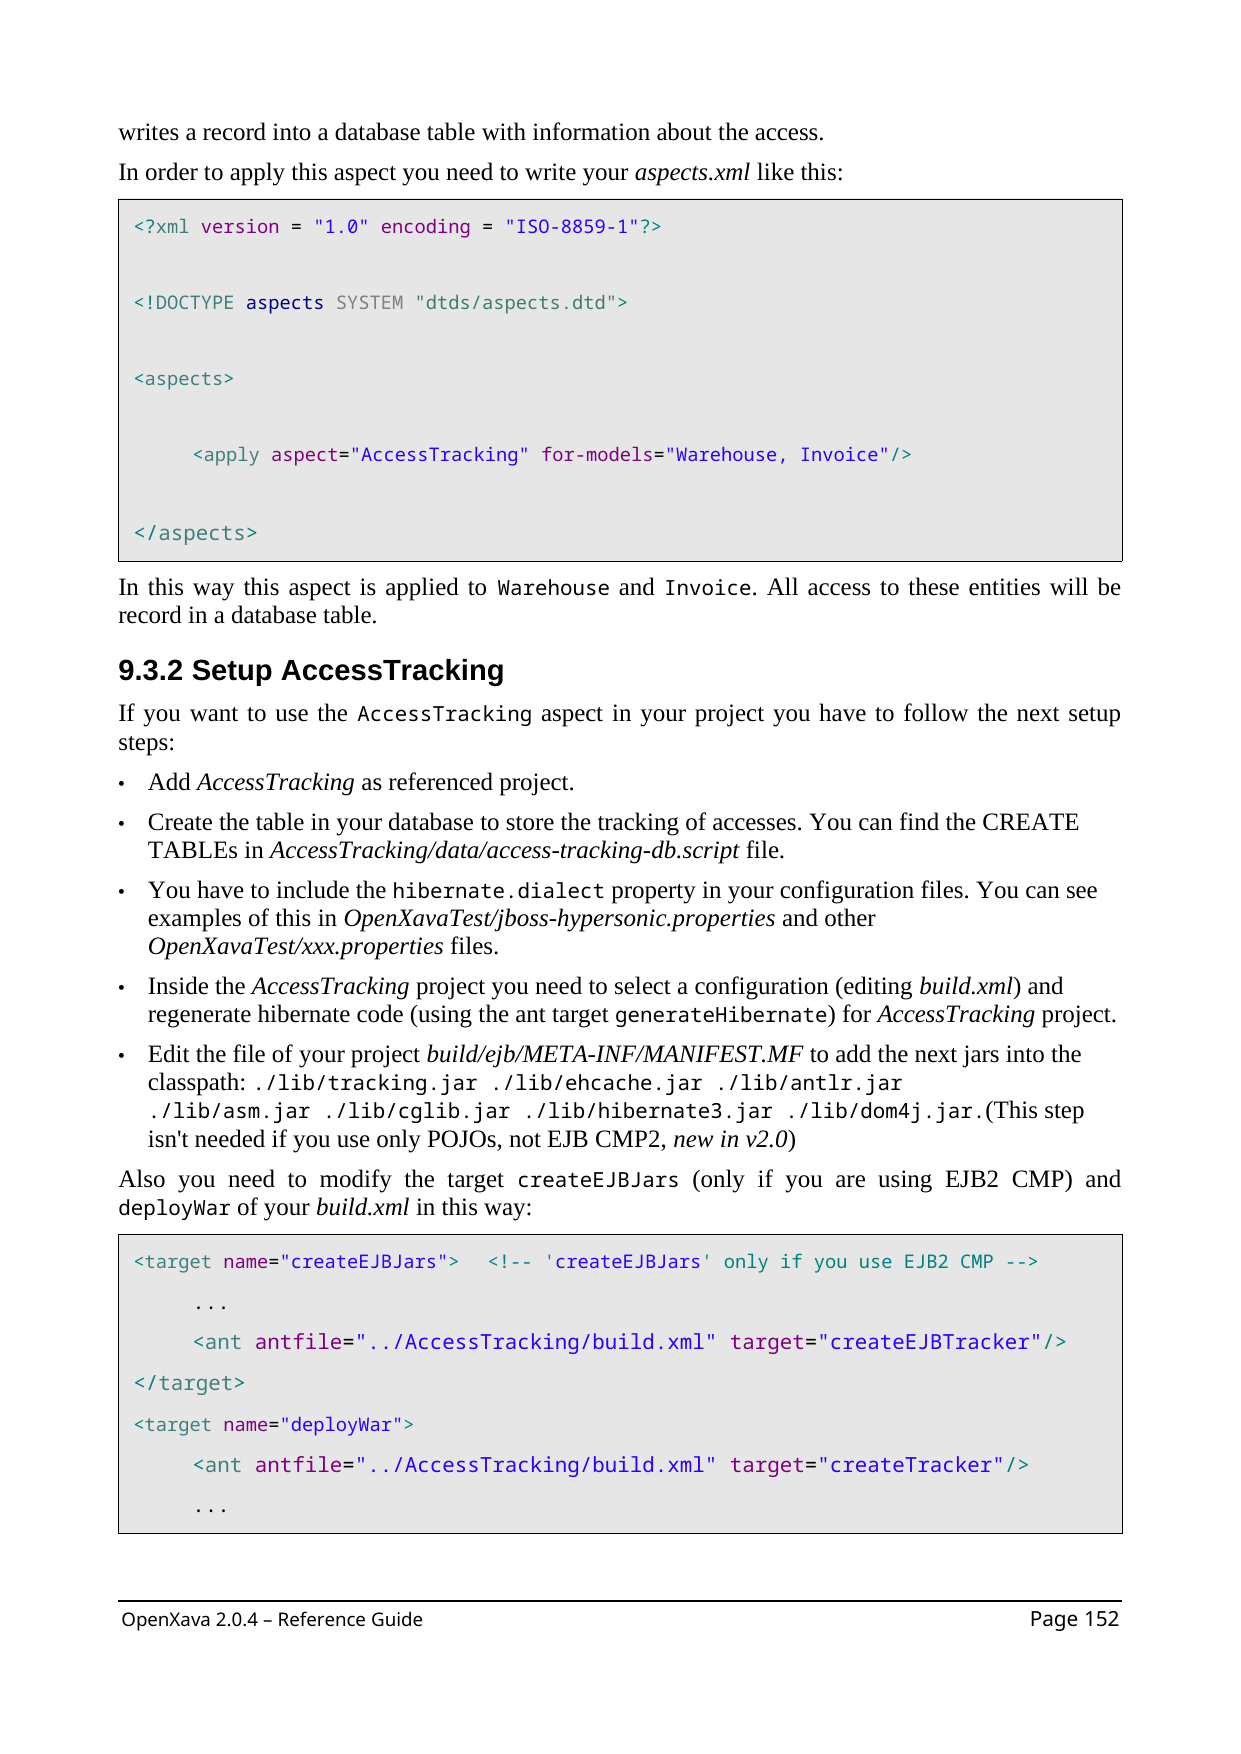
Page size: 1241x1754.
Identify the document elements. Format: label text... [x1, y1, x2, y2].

text <?xml version = "1.0" encoding = "ISO-8859-1"?> [119, 200, 1122, 237]
text writes a record into a database table with information about the access. [118, 118, 1122, 146]
text <apply aspect="AccessTracking" for-models="Warehouse, Invoice"/> [119, 427, 1122, 465]
text ... [119, 1272, 1122, 1313]
text <target name="createEJBJars"> <!-- 'createEJBJars' only if you use EJB2 CMP --> [119, 1235, 1122, 1272]
text </aspects> [119, 503, 1122, 561]
text ... [119, 1476, 1122, 1533]
text <ant antfile="../AccessTracking/build.xml" target="createTracker"/> [119, 1435, 1122, 1476]
text <target name="deployWar"> [119, 1394, 1122, 1435]
text In this way this aspect is applied to Warehouse and Invoice. All access to these entities will be record in a database table. [118, 573, 1122, 629]
list Edit the file of your project build/ejb/META-INF/MANIFEST.MF to add the next jars into the classpath: ./lib/tracking.jar ./lib/ehcache.jar ./lib/antlr.jar ./lib/asm.jar ./lib/cglib.jar ./lib/hibernate3.jar ./lib/dom4j.jar.(This step isn't needed if you use only POJOs, not EJB CMP2, new in v2.0) [118, 1041, 1122, 1152]
text </target> [119, 1353, 1122, 1394]
list Add AccessTracking as referenced project. [118, 768, 1122, 796]
list Inside the AccessTracking project you need to select a configuration (editing build.xml) and regenerate hibernate code (using the ant target generateHibernate) for AccessTracking project. [118, 972, 1122, 1028]
text Also you need to modify the target createEJBJars (only if you are using EJB2 CMP) and deployWar of your build.xml in this way: [118, 1165, 1122, 1221]
text <aspects> [119, 351, 1122, 389]
text In order to apply this aspect you need to write your aspects.xml like this: [118, 158, 1122, 186]
text <ant antfile="../AccessTracking/build.xml" target="createEJBTracker"/> [119, 1313, 1122, 1353]
list Create the table in your database to store the tracking of accesses. You can find the CREATE TABLEs in AccessTracking/data/access-tracking-db.script file. [118, 808, 1122, 863]
subtitle Setup AccessTracking [118, 654, 1122, 687]
text If you want to use the AccessTracking aspect in your project you have to follow the next setup steps: [118, 699, 1122, 755]
text <!DOCTYPE aspects SYSTEM "dtds/aspects.dtd"> [119, 274, 1122, 313]
list You have to include the hibernate.dialect property in your configuration files. You can see examples of this in OpenXavaTest/jboss-hypersonic.properties and other OpenXavaTest/xxx.properties files. [118, 876, 1122, 959]
